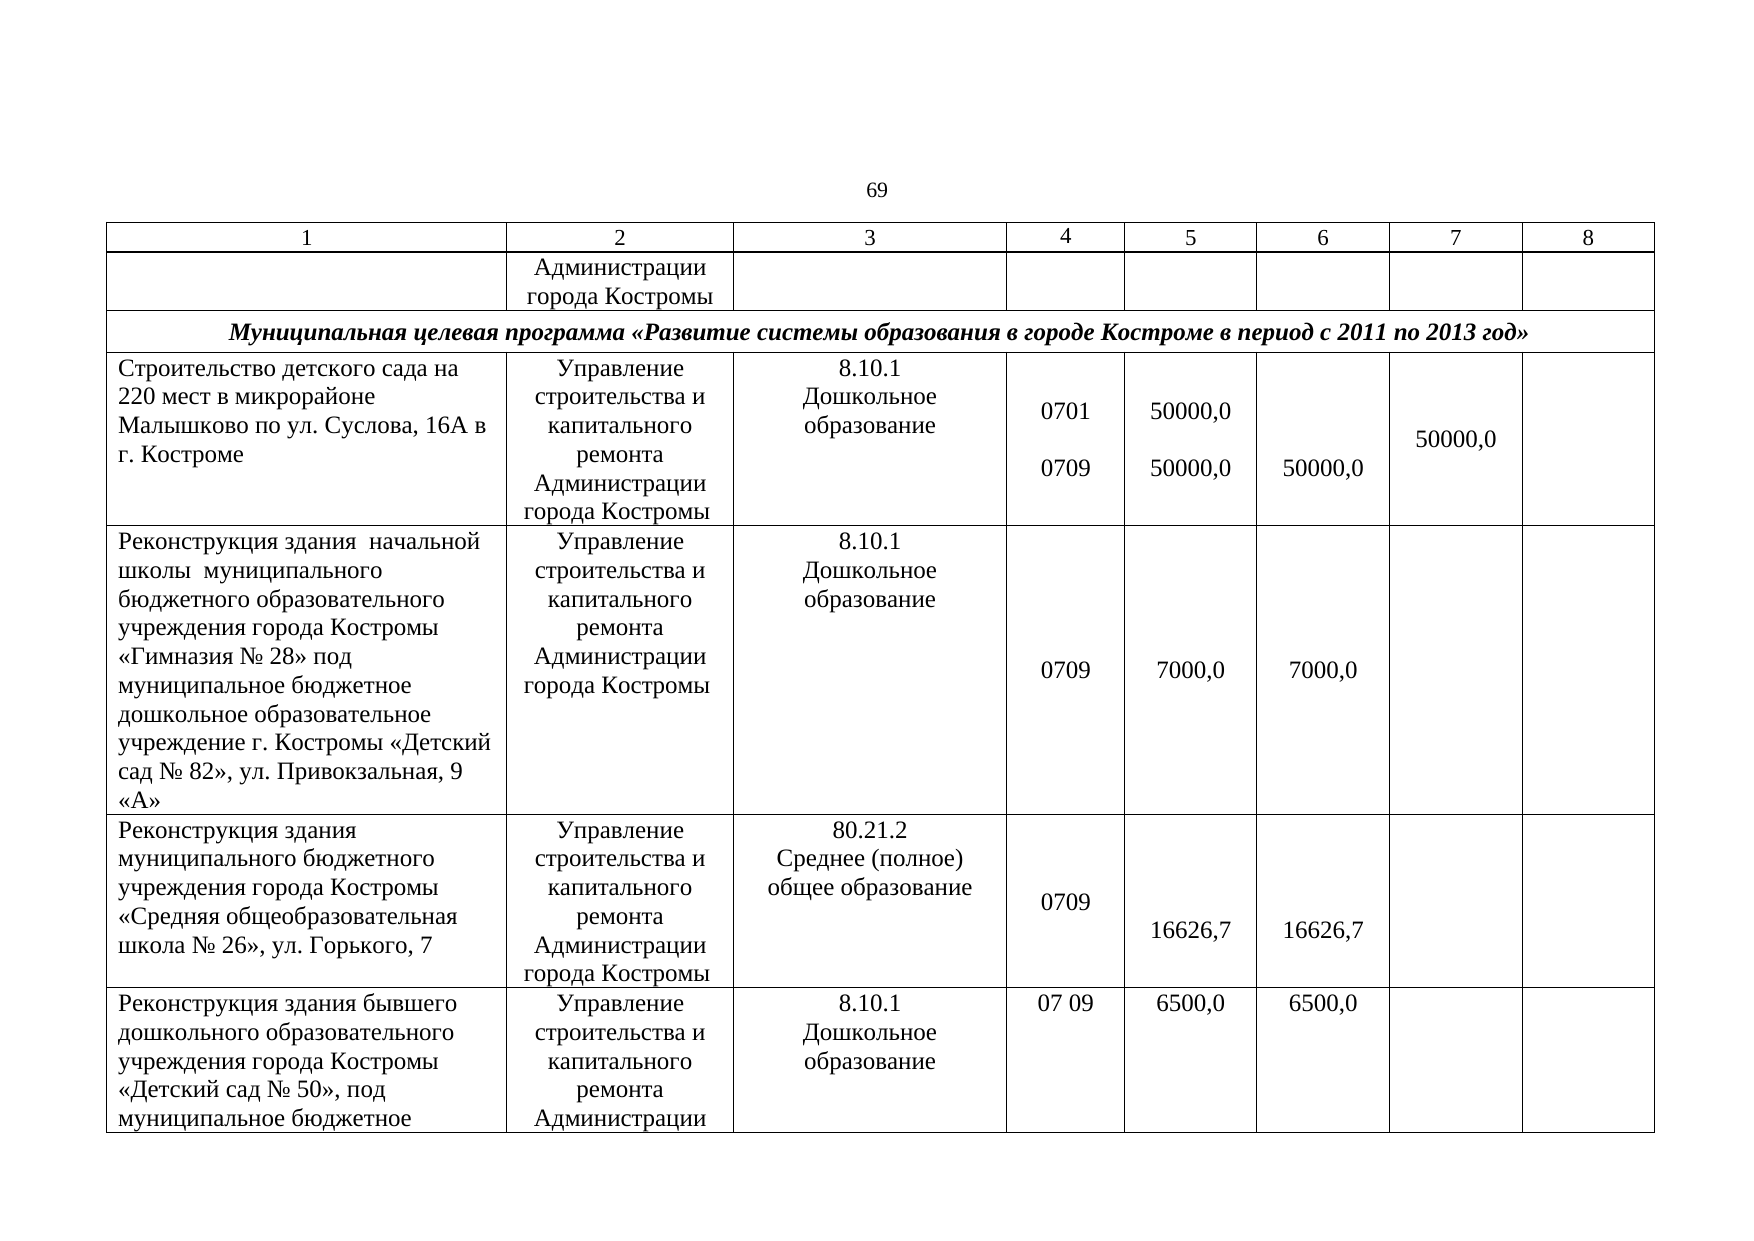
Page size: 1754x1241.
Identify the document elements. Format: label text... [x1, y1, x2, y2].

table_cell [1125, 253, 1256, 310]
table_cell [1655, 310, 1700, 352]
table_cell 50000,0 [1257, 353, 1389, 525]
table_cell 50000,0 [1390, 353, 1522, 525]
table_cell [1523, 988, 1654, 1132]
table_header 8 [1523, 223, 1654, 251]
table_cell 8.10.1 Дошкольное образование [734, 353, 1006, 525]
table_header 1 [107, 223, 506, 251]
table_cell 8.10.1 Дошкольное образование [734, 988, 1006, 1132]
table_cell 16626,7 [1257, 815, 1389, 987]
table_cell Администрации города Костромы [507, 253, 733, 310]
table_cell Управление строительства и капитального ремонта Администрации города Костромы [507, 526, 733, 814]
table_header 3 [734, 223, 1006, 251]
table_cell Реконструкция здания муниципального бюджетного учреждения города Костромы «Средняя общеобразовательная школа № 26», ул. Горького, 7 [107, 815, 506, 987]
table_cell [1655, 525, 1700, 814]
table_cell Муниципальная целевая программа «Развитие системы образования в городе Костроме в период с 2011 по 2013 год» [107, 311, 1654, 352]
table_cell [1655, 814, 1700, 987]
table_cell Строительство детского сада на 220 мест в микрорайоне Малышково по ул. Суслова, 16А в г. Костроме [107, 353, 506, 525]
table_cell [1007, 253, 1124, 310]
table_cell Управление строительства и капитального ремонта Администрации [507, 988, 733, 1132]
table_cell Реконструкция здания начальной школы муниципального бюджетного образовательного учреждения города Костромы «Гимназия № 28» под муниципальное бюджетное дошкольное образовательное учреждение г. Костромы «Детский сад № 82», ул. Привокзальная, 9 «А» [107, 526, 506, 814]
table_cell Управление строительства и капитального ремонта Администрации города Костромы [507, 353, 733, 525]
table_cell 0709 [1007, 815, 1124, 987]
table_cell 16626,7 [1125, 815, 1256, 987]
table_cell [1655, 987, 1700, 1132]
table_header [1655, 222, 1700, 251]
table_cell 6500,0 [1125, 988, 1256, 1132]
table_cell 0701 0709 [1007, 353, 1124, 525]
table_cell [1655, 251, 1700, 310]
table_header 4 [1007, 223, 1124, 251]
table_cell 6500,0 [1257, 988, 1389, 1132]
table_cell [1390, 988, 1522, 1132]
table_cell [1390, 253, 1522, 310]
table_cell [1655, 352, 1700, 525]
table_cell [734, 253, 1006, 310]
table_cell 7000,0 [1125, 526, 1256, 814]
table_cell Реконструкция здания бывшего дошкольного образовательного учреждения города Костромы «Детский сад № 50», под муниципальное бюджетное [107, 988, 506, 1132]
table_header 2 [507, 223, 733, 251]
table_cell 8.10.1 Дошкольное образование [734, 526, 1006, 814]
table_cell 0709 [1007, 526, 1124, 814]
table_cell [1523, 815, 1654, 987]
table_cell [1523, 353, 1654, 525]
table_cell [1257, 253, 1389, 310]
table_header 5 [1125, 223, 1256, 251]
table_cell [1390, 526, 1522, 814]
table_header 6 [1257, 223, 1389, 251]
table_cell 7000,0 [1257, 526, 1389, 814]
table_cell [1523, 526, 1654, 814]
table_header 7 [1390, 223, 1522, 251]
table_cell [107, 253, 506, 310]
table_cell [1390, 815, 1522, 987]
table_cell Управление строительства и капитального ремонта Администрации города Костромы [507, 815, 733, 987]
table_cell 07 09 [1007, 988, 1124, 1132]
table_cell 50000,0 50000,0 [1125, 353, 1256, 525]
table_cell [1523, 253, 1654, 310]
table_cell 80.21.2 Среднее (полное) общее образование [734, 815, 1006, 987]
